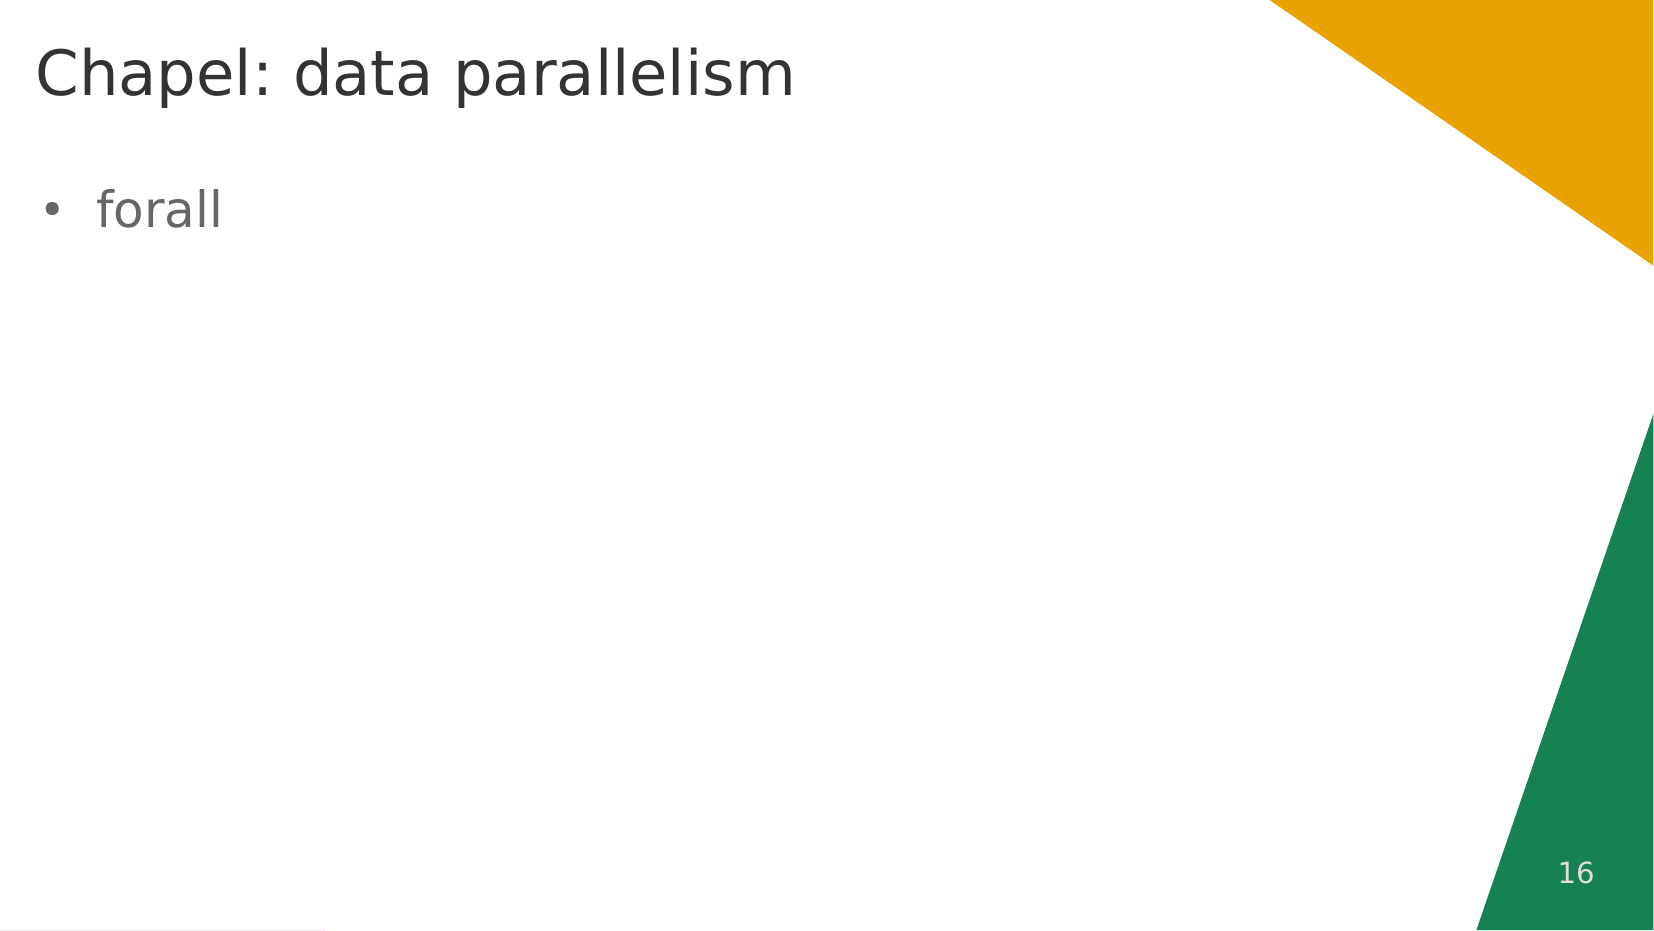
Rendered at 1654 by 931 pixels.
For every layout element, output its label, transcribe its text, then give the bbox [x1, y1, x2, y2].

text_box [0, 148, 599, 931]
list forall [25, 181, 658, 883]
title Chapel: data parallelism [0, 0, 1126, 148]
